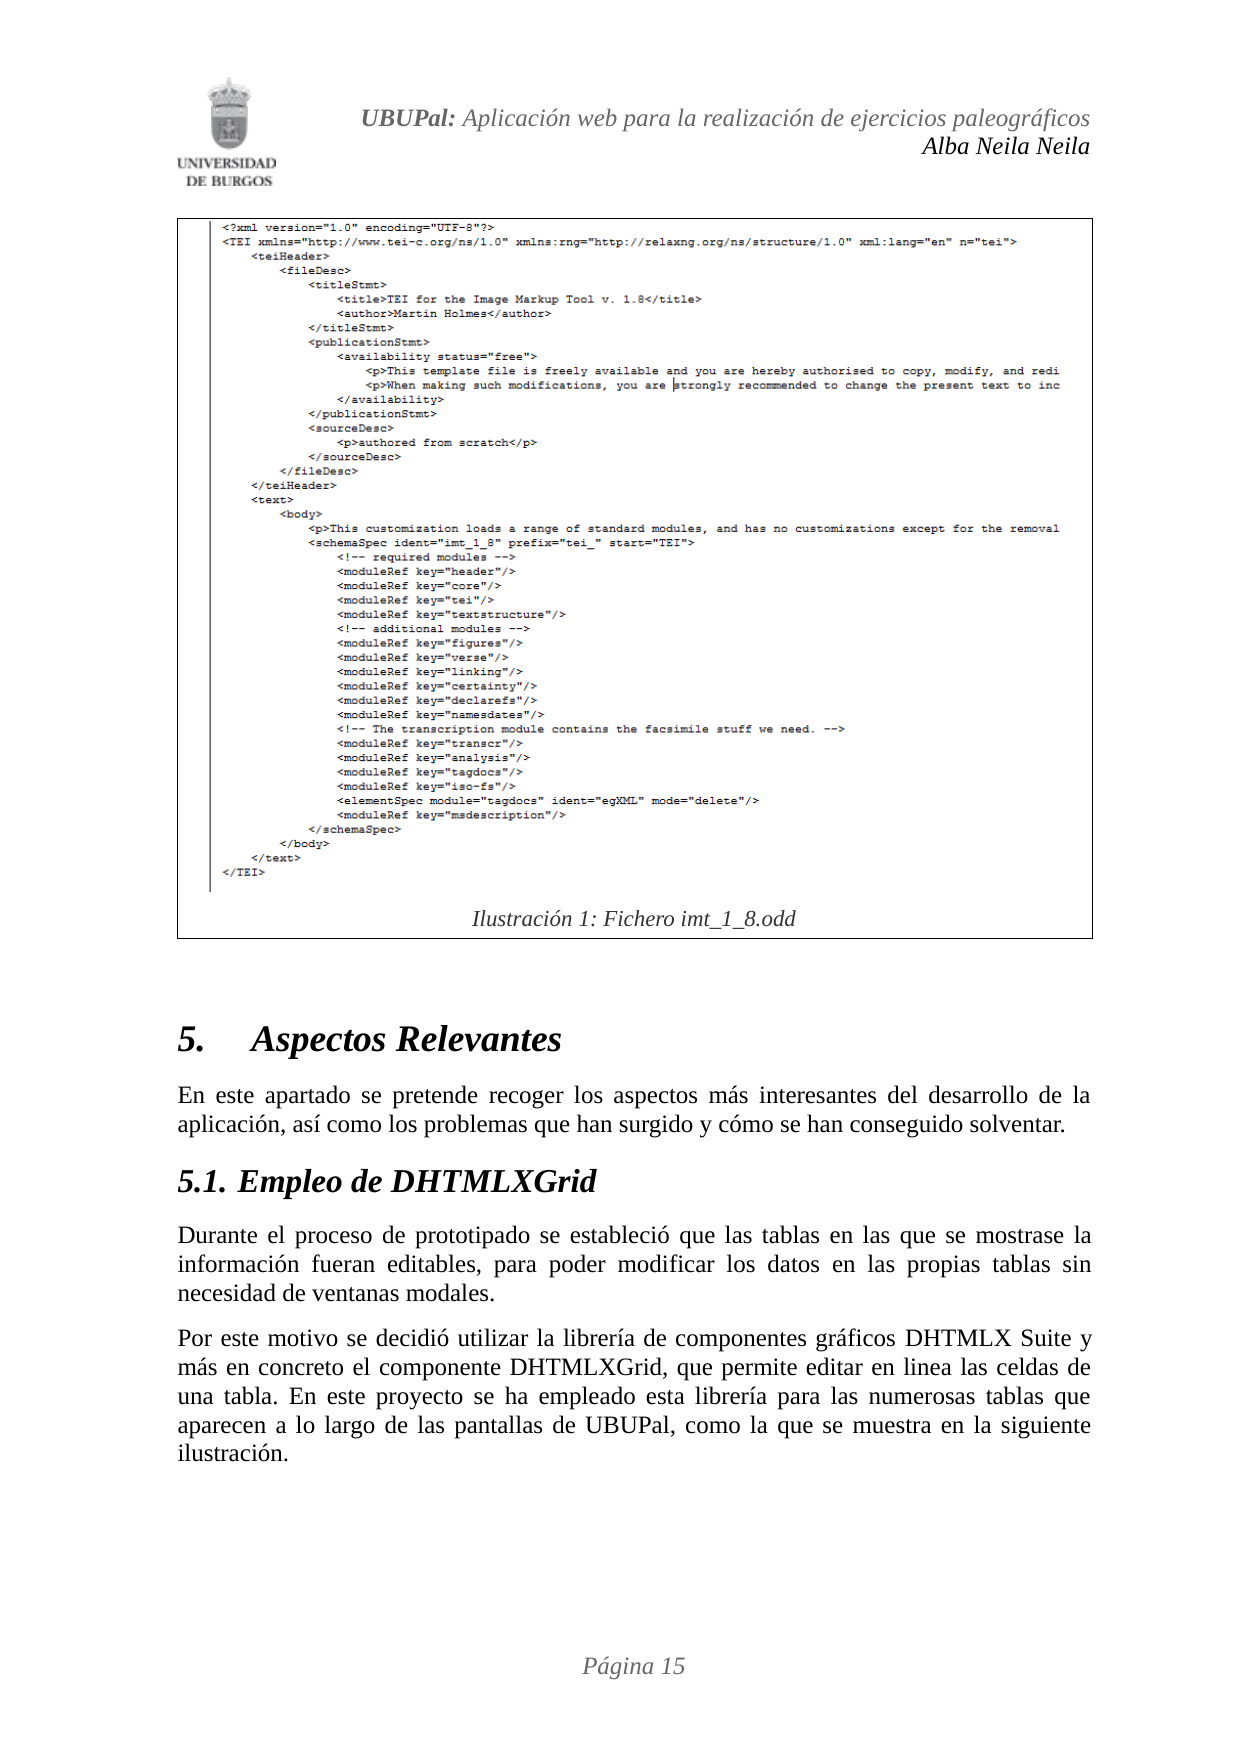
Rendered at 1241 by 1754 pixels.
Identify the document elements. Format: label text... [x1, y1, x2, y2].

text Por este motivo se decidió utilizar la librería de componentes gráficos DHTMLX Suite y más en concreto el componente DHTMLXGrid, que permite editar en linea las celdas de una tabla. En este proyecto se ha empleado esta librería para las numerosas tablas que aparecen a lo largo de las pantallas de UBUPal, como la que se muestra en la siguiente ilustración. [177, 1323, 1092, 1467]
text Ilustración 1: Fichero imt_1_8.odd [180, 892, 1089, 931]
subtitle Aspectos Relevantes [177, 1017, 1092, 1060]
text En este apartado se pretende recoger los aspectos más interesantes del desarrollo de la aplicación, así como los problemas que han surgido y cómo se han conseguido solventar. [177, 1081, 1092, 1138]
picture [209, 221, 1061, 892]
picture [177, 77, 276, 186]
subtitle Empleo de DHTMLXGrid [177, 1162, 1092, 1200]
text Durante el proceso de prototipado se estableció que las tablas en las que se mostrase la información fueran editables, para poder modificar los datos en las propias tablas sin necesidad de ventanas modales. [177, 1221, 1092, 1307]
